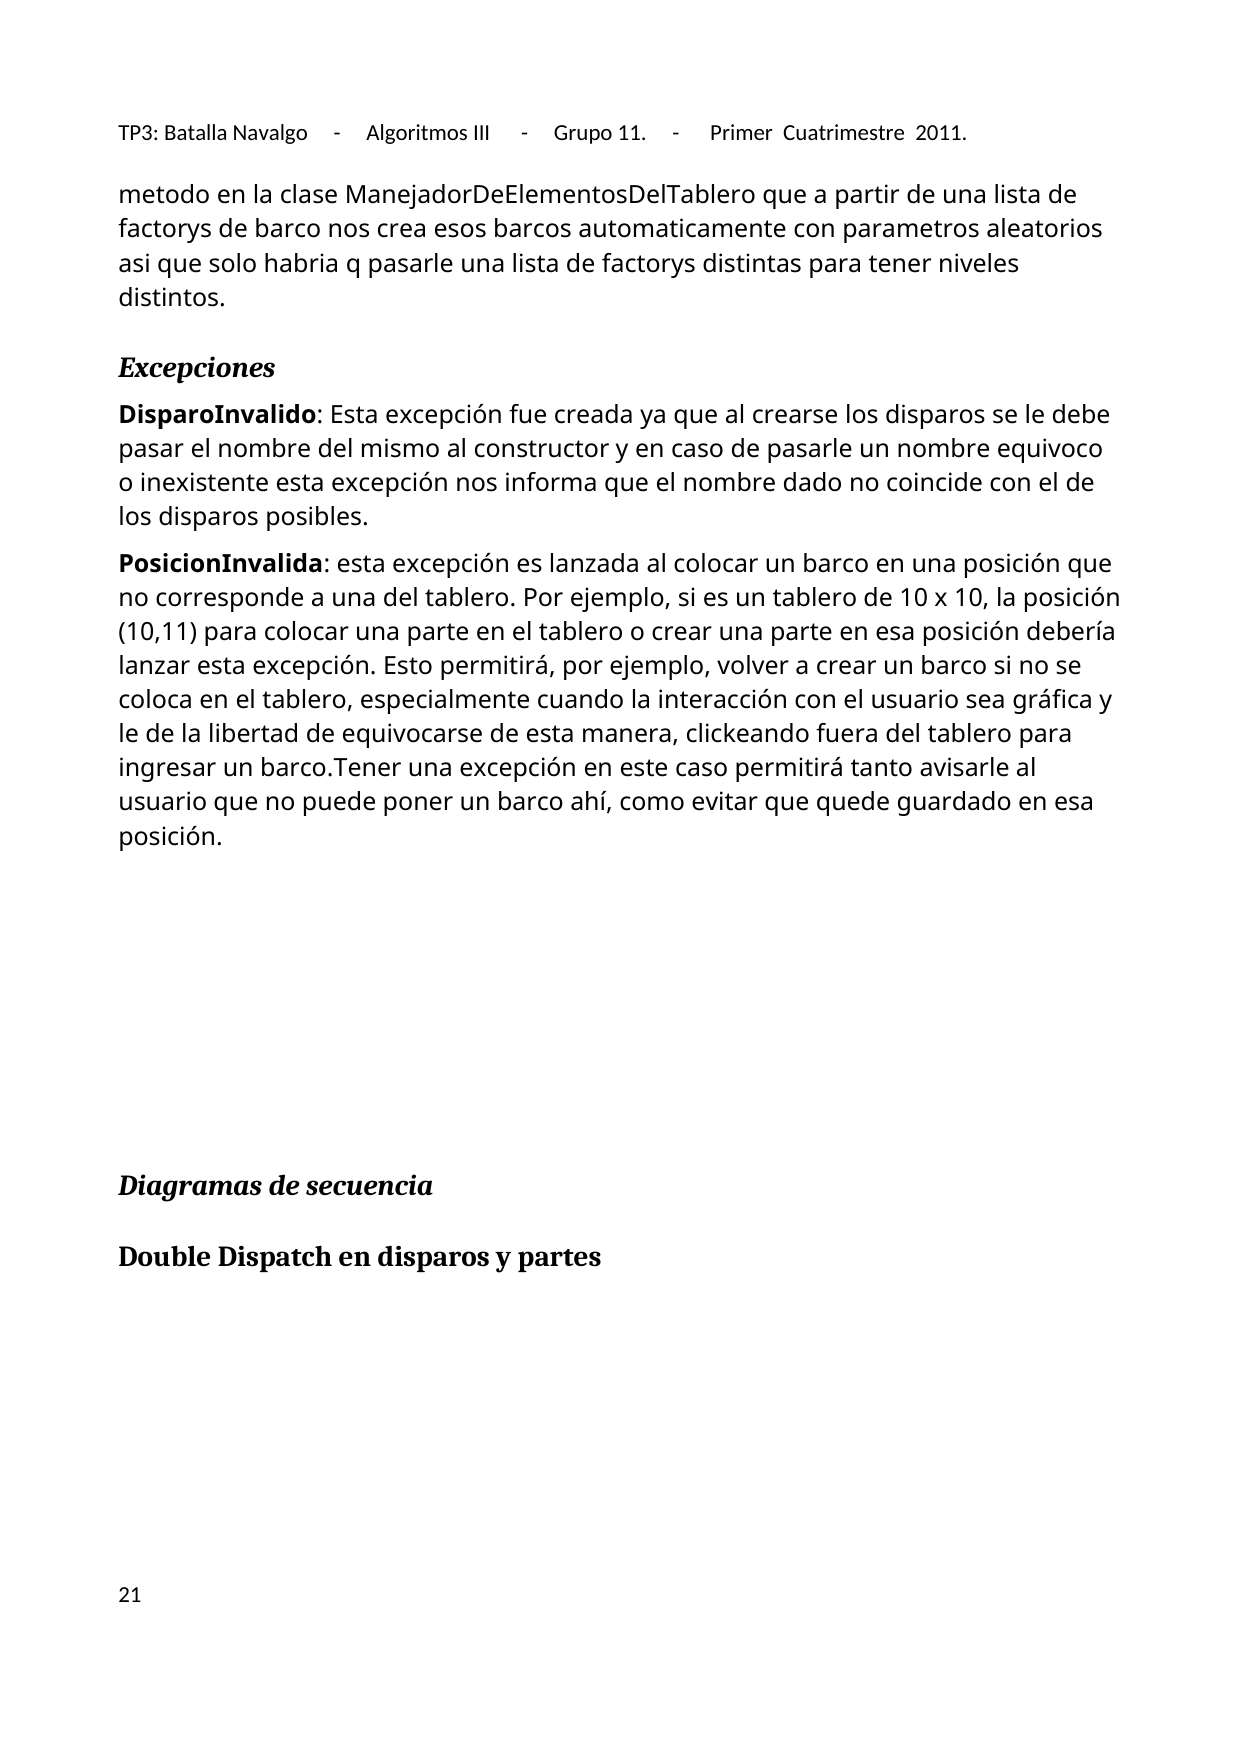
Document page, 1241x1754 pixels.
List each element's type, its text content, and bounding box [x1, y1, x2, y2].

text DisparoInvalido: Esta excepción fue creada ya que al crearse los disparos se le debe pasar el nombre del mismo al constructor y en caso de pasarle un nombre equivoco o inexistente esta excepción nos informa que el nombre dado no coincide con el de los disparos posibles. [118, 397, 1122, 533]
text metodo en la clase ManejadorDeElementosDelTablero que a partir de una lista de factorys de barco nos crea esos barcos automaticamente con parametros aleatorios asi que solo habria q pasarle una lista de factorys distintas para tener niveles distintos. [118, 177, 1122, 313]
text Excepciones [118, 351, 1122, 384]
text PosicionInvalida: esta excepción es lanzada al colocar un barco en una posición que no corresponde a una del tablero. Por ejemplo, si es un tablero de 10 x 10, la posición (10,11) para colocar una parte en el tablero o crear una parte en esa posición debería lanzar esta excepción. Esto permitirá, por ejemplo, volver a crear un barco si no se coloca en el tablero, especialmente cuando la interacción con el usuario sea gráfica y le de la libertad de equivocarse de esta manera, clickeando fuera del tablero para ingresar un barco.Tener una excepción en este caso permitirá tanto avisarle al usuario que no puede poner un barco ahí, como evitar que quede guardado en esa posición. [118, 546, 1122, 852]
text Diagramas de secuencia [118, 1169, 1122, 1203]
text Double Dispatch en disparos y partes [118, 1240, 1122, 1274]
